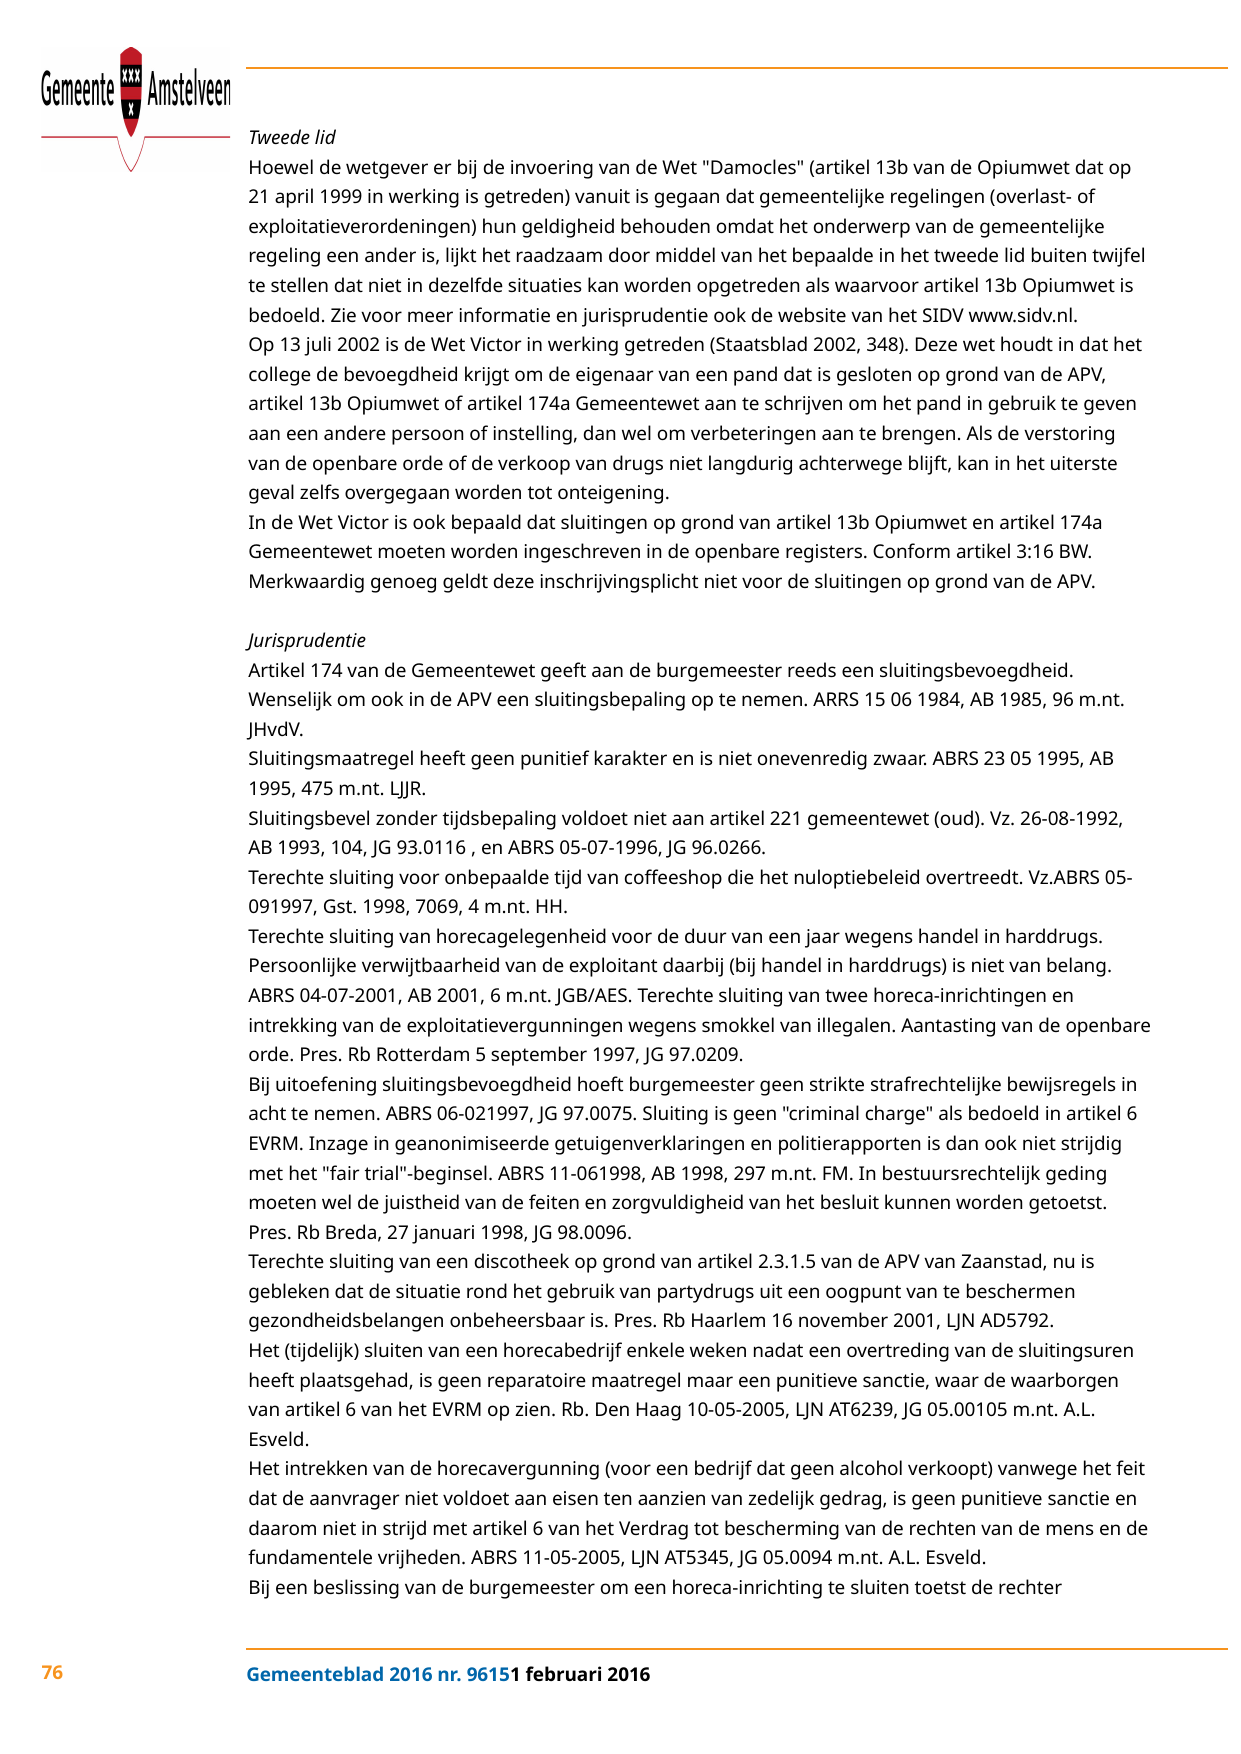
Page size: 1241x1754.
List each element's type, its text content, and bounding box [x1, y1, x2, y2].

text Terechte sluiting van een discotheek op grond van artikel 2.3.1.5 van de APV van Zaanstad, nu is gebleken dat de situatie rond het gebruik van partydrugs uit een oogpunt van te beschermen gezondheidsbelangen onbeheersbaar is. Pres. Rb Haarlem 16 november 2001, LJN AD5792. [248, 1248, 1152, 1333]
text Bij een beslissing van de burgemeester om een horeca-inrichting te sluiten toetst de rechter [248, 1574, 1152, 1600]
text Het intrekken van de horecavergunning (voor een bedrijf dat geen alcohol verkoopt) vanwege het feit dat de aanvrager niet voldoet aan eisen ten aanzien van zedelijk gedrag, is geen punitieve sanctie en daarom niet in strijd met artikel 6 van het Verdrag tot bescherming van de rechten van de mens en de fundamentele vrijheden. ABRS 11-05-2005, LJN AT5345, JG 05.0094 m.nt. A.L. Esveld. [248, 1456, 1152, 1570]
text Bij uitoefening sluitingsbevoegdheid hoeft burgemeester geen strikte strafrechtelijke bewijsregels in acht te nemen. ABRS 06-021997, JG 97.0075. Sluiting is geen "criminal charge" als bedoeld in artikel 6 EVRM. Inzage in geanonimiseerde getuigenverklaringen en politierapporten is dan ook niet strijdig met het "fair trial"-beginsel. ABRS 11-061998, AB 1998, 297 m.nt. FM. In bestuursrechtelijk geding moeten wel de juistheid van de feiten en zorgvuldigheid van het besluit kunnen worden getoetst. Pres. Rb Breda, 27 januari 1998, JG 98.0096. [248, 1071, 1152, 1245]
text Terechte sluiting voor onbepaalde tijd van coffeeshop die het nuloptiebeleid overtreedt. Vz.ABRS 05-091997, Gst. 1998, 7069, 4 m.nt. HH. [248, 864, 1152, 919]
text Terechte sluiting van horecagelegenheid voor de duur van een jaar wegens handel in harddrugs. Persoonlijke verwijtbaarheid van de exploitant daarbij (bij handel in harddrugs) is niet van belang. ABRS 04-07-2001, AB 2001, 6 m.nt. JGB/AES. Terechte sluiting van twee horeca-inrichtingen en intrekking van de exploitatievergunningen wegens smokkel van illegalen. Aantasting van de openbare orde. Pres. Rb Rotterdam 5 september 1997, JG 97.0209. [248, 923, 1152, 1067]
text Sluitingsmaatregel heeft geen punitief karakter en is niet onevenredig zwaar. ABRS 23 05 1995, AB 1995, 475 m.nt. LJJR. [248, 746, 1152, 801]
picture [41, 47, 231, 172]
text Op 13 juli 2002 is de Wet Victor in werking getreden (Staatsblad 2002, 348). Deze wet houdt in dat het college de bevoegdheid krijgt om de eigenaar van een pand dat is gesloten op grond van de APV, artikel 13b Opiumwet of artikel 174a Gemeentewet aan te schrijven om het pand in gebruik te geven aan een andere persoon of instelling, dan wel om verbeteringen aan te brengen. Als de verstoring van de openbare orde of de verkoop van drugs niet langdurig achterwege blijft, kan in het uiterste geval zelfs overgegaan worden tot onteigening. [248, 331, 1152, 505]
text In de Wet Victor is ook bepaald dat sluitingen op grond van artikel 13b Opiumwet en artikel 174a Gemeentewet moeten worden ingeschreven in de openbare registers. Conform artikel 3:16 BW. Merkwaardig genoeg geldt deze inschrijvingsplicht niet voor de sluitingen op grond van de APV. [248, 509, 1152, 594]
text Het (tijdelijk) sluiten van een horecabedrijf enkele weken nadat een overtreding van de sluitingsuren heeft plaatsgehad, is geen reparatoire maatregel maar een punitieve sanctie, waar de waarborgen van artikel 6 van het EVRM op zien. Rb. Den Haag 10-05-2005, LJN AT6239, JG 05.00105 m.nt. A.L. Esveld. [248, 1337, 1152, 1452]
text Artikel 174 van de Gemeentewet geeft aan de burgemeester reeds een sluitingsbevoegdheid. Wenselijk om ook in de APV een sluitingsbepaling op te nemen. ARRS 15 06 1984, AB 1985, 96 m.nt. JHvdV. [248, 657, 1152, 742]
text Tweede lid [248, 124, 1152, 150]
text Hoewel de wetgever er bij de invoering van de Wet "Damocles" (artikel 13b van de Opiumwet dat op 21 april 1999 in werking is getreden) vanuit is gegaan dat gemeentelijke regelingen (overlast- of exploitatieverordeningen) hun geldigheid behouden omdat het onderwerp van de gemeentelijke regeling een ander is, lijkt het raadzaam door middel van het bepaalde in het tweede lid buiten twijfel te stellen dat niet in dezelfde situaties kan worden opgetreden als waarvoor artikel 13b Opiumwet is bedoeld. Zie voor meer informatie en jurisprudentie ook de website van het SIDV www.sidv.nl. [248, 154, 1152, 328]
text Sluitingsbevel zonder tijdsbepaling voldoet niet aan artikel 221 gemeentewet (oud). Vz. 26-08-1992, AB 1993, 104, JG 93.0116 , en ABRS 05-07-1996, JG 96.0266. [248, 805, 1152, 860]
text Jurisprudentie [248, 627, 1152, 653]
